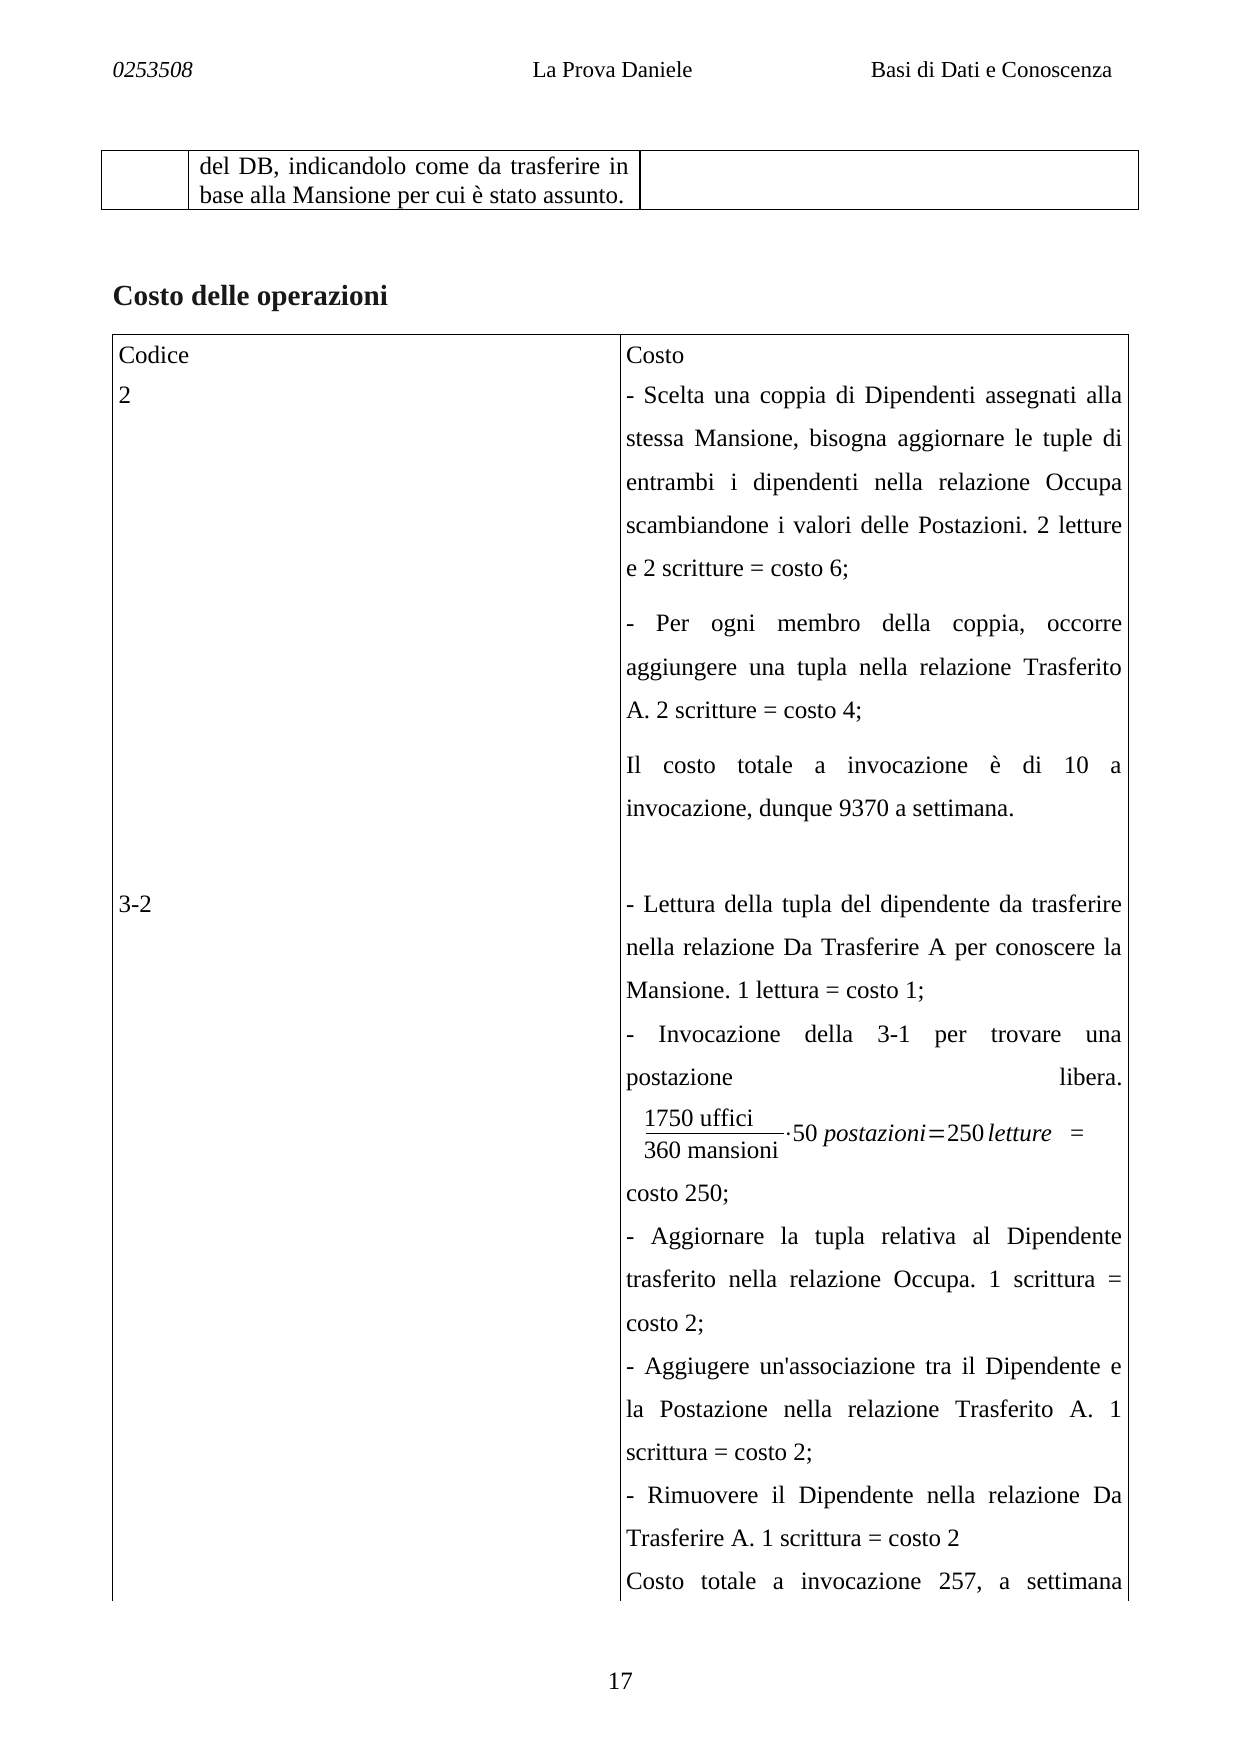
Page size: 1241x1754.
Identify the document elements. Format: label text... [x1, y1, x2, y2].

table_header Codice [113, 335, 620, 374]
subtitle Costo delle operazioni [112, 278, 1128, 311]
table_cell del DB, indicandolo come da trasferire in base alla Mansione per cui è stato assunto. [189, 151, 639, 208]
table_cell [641, 151, 1138, 208]
table_cell 2 [113, 375, 620, 883]
table_cell [102, 151, 188, 208]
table_cell - Scelta una coppia di Dipendenti assegnati alla stessa Mansione, bisogna aggiornare le tuple di entrambi i dipendenti nella relazione Occupa scambiandone i valori delle Postazioni. 2 letture e 2 scritture = costo 6; - Per ogni membro della coppia, occorre aggiungere una tupla nella relazione Trasferito A. 2 scritture = costo 4; Il costo totale a invocazione è di 10 a invocazione, dunque 9370 a settimana. [621, 375, 1128, 883]
table_cell 3-2 [113, 884, 620, 1601]
table_header Costo [621, 335, 1128, 374]
table_cell - Lettura della tupla del dipendente da trasferire nella relazione Da Trasferire A per conoscere la Mansione. 1 lettura = costo 1; - Invocazione della 3-1 per trovare una postazione libera. = costo 250; - Aggiornare la tupla relativa al Dipendente trasferito nella relazione Occupa. 1 scrittura = costo 2; - Aggiugere un'associazione tra il Dipendente e la Postazione nella relazione Trasferito A. 1 scrittura = costo 2; - Rimuovere il Dipendente nella relazione Da Trasferire A. 1 scrittura = costo 2 Costo totale a invocazione 257, a settimana 481‘875 [621, 884, 1128, 1601]
